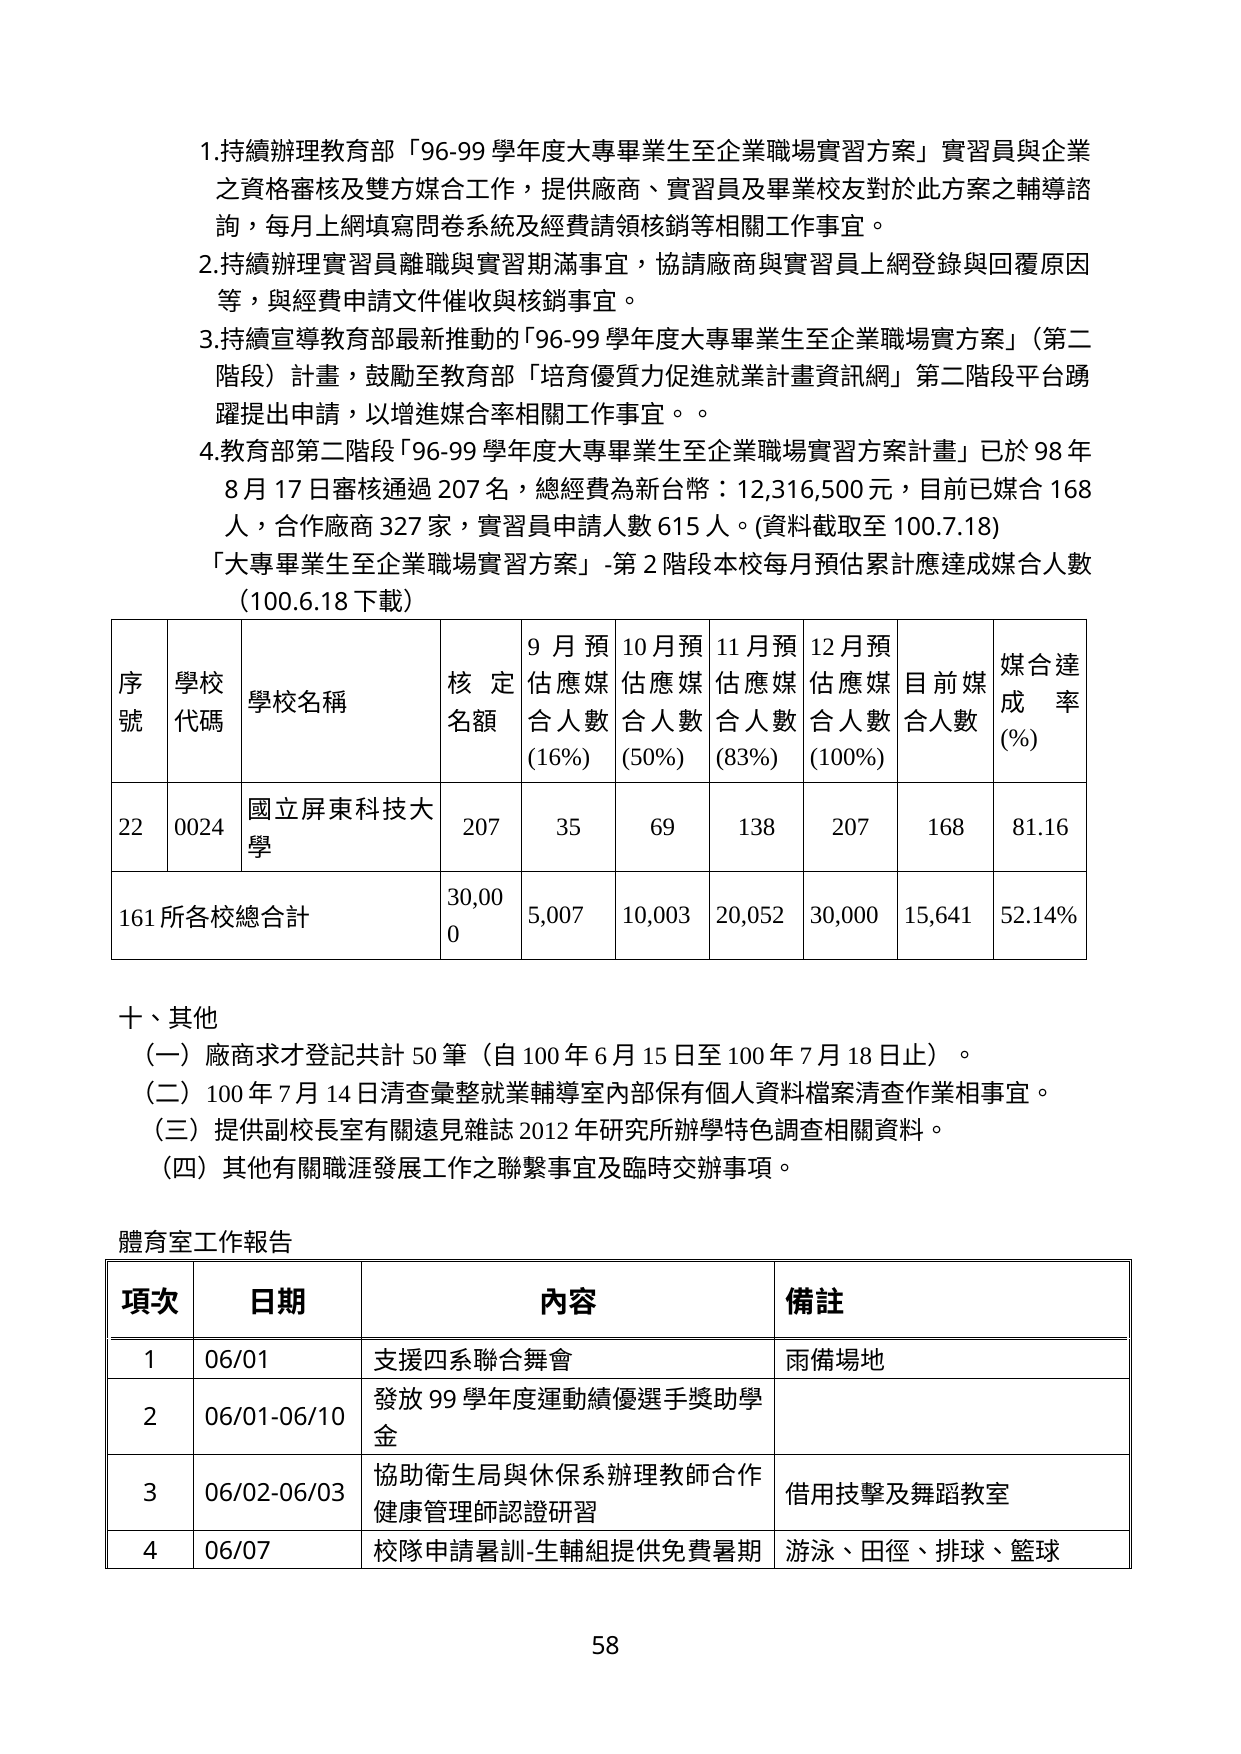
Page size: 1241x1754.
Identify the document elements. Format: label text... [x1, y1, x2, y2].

table_cell 06/01 [194, 1340, 361, 1378]
table_cell 30,000 [441, 872, 521, 959]
table_cell 81.16 [994, 783, 1086, 871]
table_header 內容 [362, 1262, 774, 1337]
table_cell 國立屏東科技大學 [242, 783, 440, 871]
table_cell 5,007 [522, 872, 615, 959]
table_header 學校 代碼 [168, 620, 241, 782]
text 3.持續宣導教育部最新推動的「96-99學年度大專畢業生至企業職場實方案」（第二階段）計畫，鼓勵至教育部「培育優質力促進就業計畫資訊網」第二階段平台踴躍提出申請，以增進媒合率相關工作事宜。。 [199, 318, 1092, 431]
table_cell 支援四系聯合舞會 [362, 1340, 774, 1378]
table_header 9月預估應媒合人數(16%) [522, 620, 615, 782]
table_cell 1 [107, 1337, 193, 1378]
table_cell 207 [441, 783, 521, 871]
table_cell [775, 1379, 1129, 1454]
table_header 序號 [112, 620, 167, 782]
text 十、其他 [118, 998, 1092, 1035]
table_header 目前媒合人數 [898, 620, 993, 782]
table_cell 22 [112, 783, 167, 871]
text （一）廠商求才登記共計 50筆（自100年6月15日至100年7月18日止）。 [118, 1035, 1092, 1073]
table_cell 15,641 [898, 872, 993, 959]
table_cell 168 [898, 783, 993, 871]
text 體育室工作報告 [118, 1223, 1092, 1259]
text （四）其他有關職涯發展工作之聯繫事宜及臨時交辦事項。 [147, 1148, 1092, 1185]
table_header 項次 [108, 1262, 193, 1337]
table_cell 雨備場地 [775, 1337, 1131, 1378]
table_cell 20,052 [710, 872, 803, 959]
table_cell 發放99學年度運動績優選手獎助學金 [362, 1379, 774, 1454]
table_cell 30,000 [804, 872, 897, 959]
table_cell 06/07 [194, 1531, 361, 1568]
table_header 12月預估應媒合人數(100%) [804, 620, 897, 782]
table_cell 借用技擊及舞蹈教室 [775, 1455, 1129, 1530]
table_cell 207 [804, 783, 897, 871]
text 4.教育部第二階段「96-99學年度大專畢業生至企業職場實習方案計畫」 已於98年8月17日審核通過207名，總經費為新台幣：12,316,500元，目前已媒合168人，合作廠商327家，實習員申請人數615人。(資料截取至100.7.18) [199, 431, 1092, 543]
table_cell 0024 [168, 783, 241, 871]
text 「大專畢業生至企業職場實習方案」-第2階段本校每月預估累計應達成媒合人數（100.6.18下載） [199, 543, 1092, 618]
table_header 日期 [194, 1262, 361, 1337]
table_cell 10,003 [616, 872, 709, 959]
table_header 11月預估應媒合人數(83%) [710, 620, 803, 782]
text 2.持續辦理實習員離職與實習期滿事宜，協請廠商與實習員上網登錄與回覆原因等，與經費申請文件催收與核銷事宜。 [198, 243, 1092, 318]
text （二）100年7月14日清查彙整就業輔導室內部保有個人資料檔案清查作業相事宜。 [118, 1073, 1092, 1110]
table_cell 138 [710, 783, 803, 871]
table_header 10月預估應媒合人數(50%) [616, 620, 709, 782]
table_cell 協助衛生局與休保系辦理教師合作健康管理師認證研習 [362, 1455, 774, 1530]
table_cell 06/01-06/10 [194, 1379, 361, 1454]
table_cell 06/02-06/03 [194, 1455, 361, 1530]
table_cell 69 [616, 783, 709, 871]
table_cell 校隊申請暑訓-生輔組提供免費暑期 [362, 1531, 774, 1568]
table_header 備註 [775, 1262, 1129, 1337]
table_cell 52.14% [994, 872, 1086, 959]
table_header 學校名稱 [242, 620, 440, 782]
text 1.持續辦理教育部「96-99學年度大專畢業生至企業職場實習方案」實習員與企業之資格審核及雙方媒合工作，提供廠商、實習員及畢業校友對於此方案之輔導諮詢，每月上網填寫問卷系統及經費請領核銷等相關工作事宜。 [199, 131, 1092, 243]
table_cell 游泳、田徑、排球、籃球 [775, 1531, 1129, 1568]
table_cell 161所各校總合計 [112, 872, 440, 959]
table_cell 3 [108, 1455, 193, 1530]
table_header 媒合達成率(%) [994, 620, 1086, 782]
table_header 核定名額 [441, 620, 521, 782]
table_cell 35 [522, 783, 615, 871]
table_cell 4 [108, 1531, 193, 1568]
text （三）提供副校長室有關遠見雜誌2012年研究所辦學特色調查相關資料。 [133, 1110, 1092, 1148]
table_cell 2 [108, 1379, 193, 1454]
